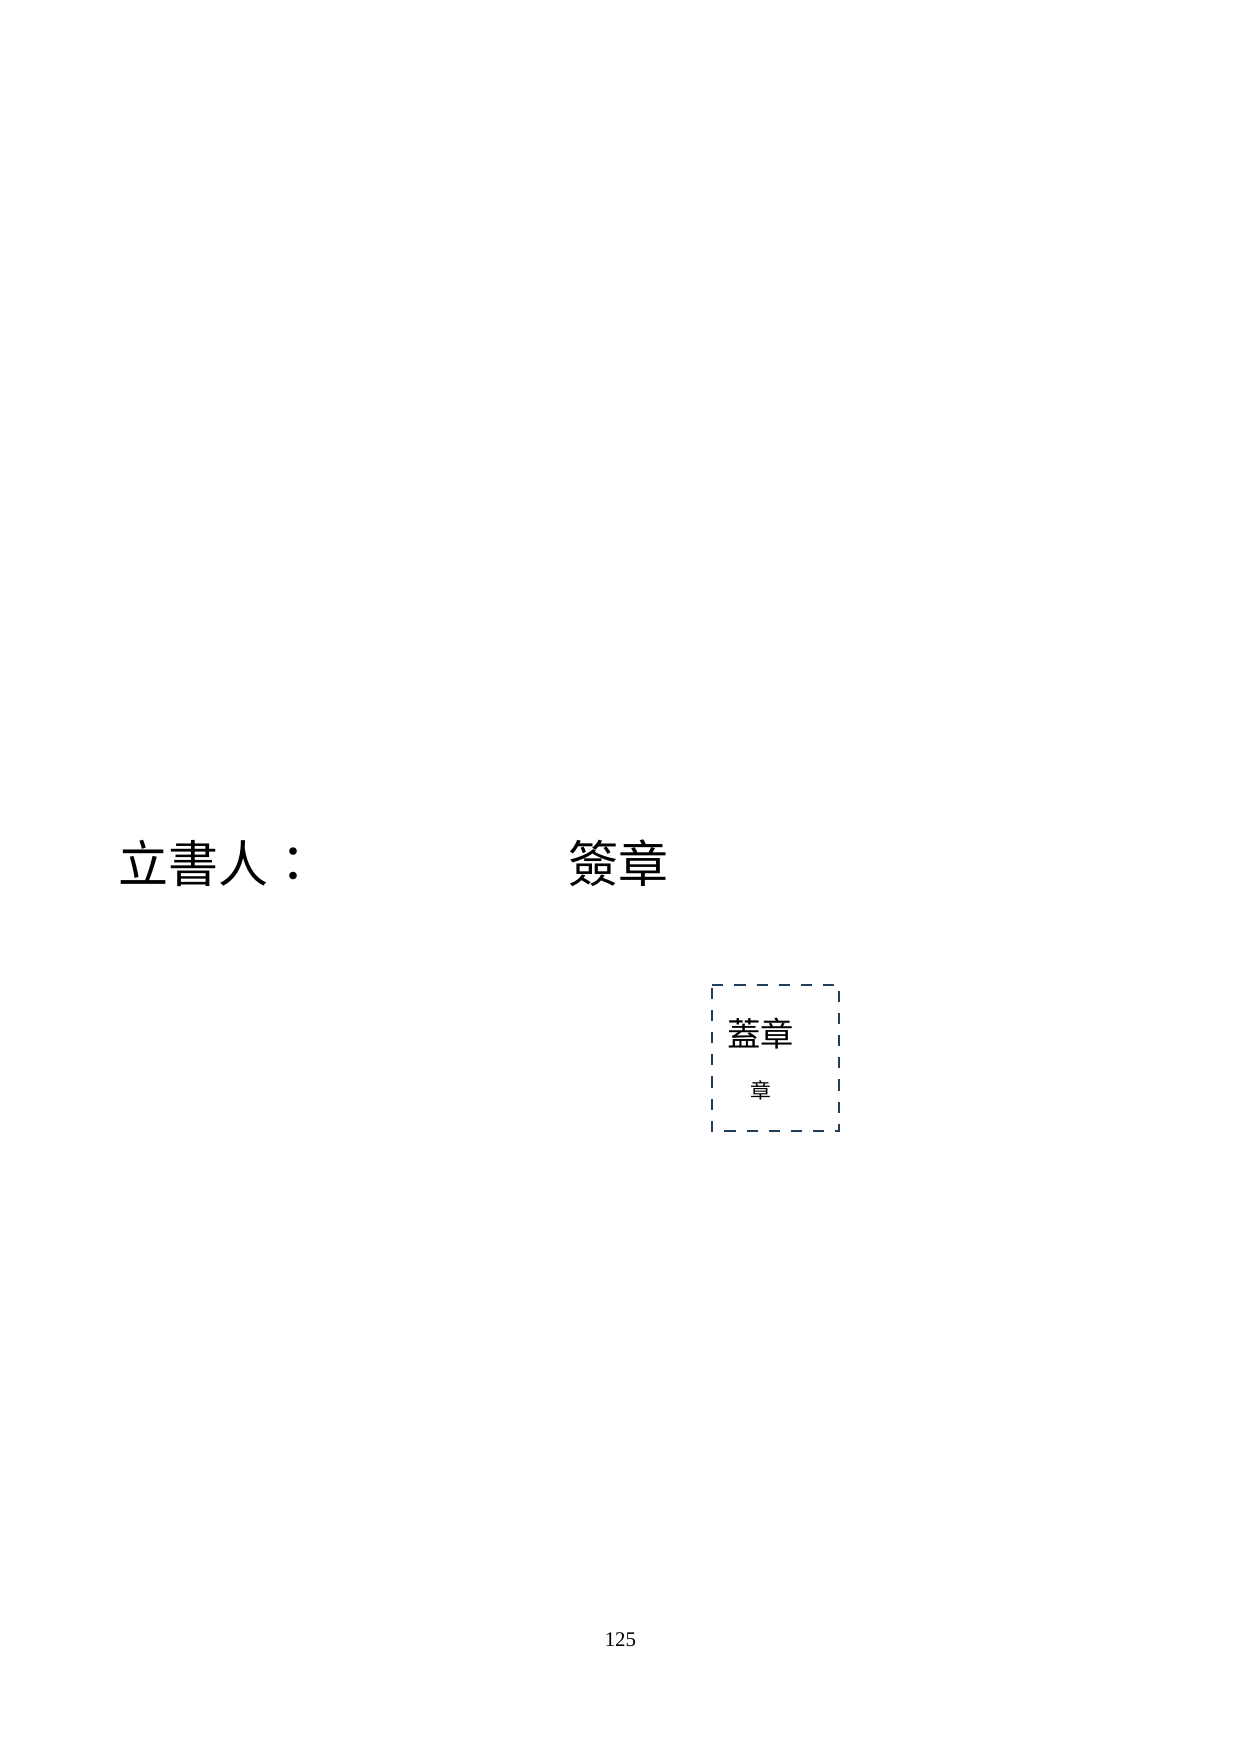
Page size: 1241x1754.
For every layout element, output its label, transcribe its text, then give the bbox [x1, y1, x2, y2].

text 立書人： 簽章 [118, 788, 1122, 913]
